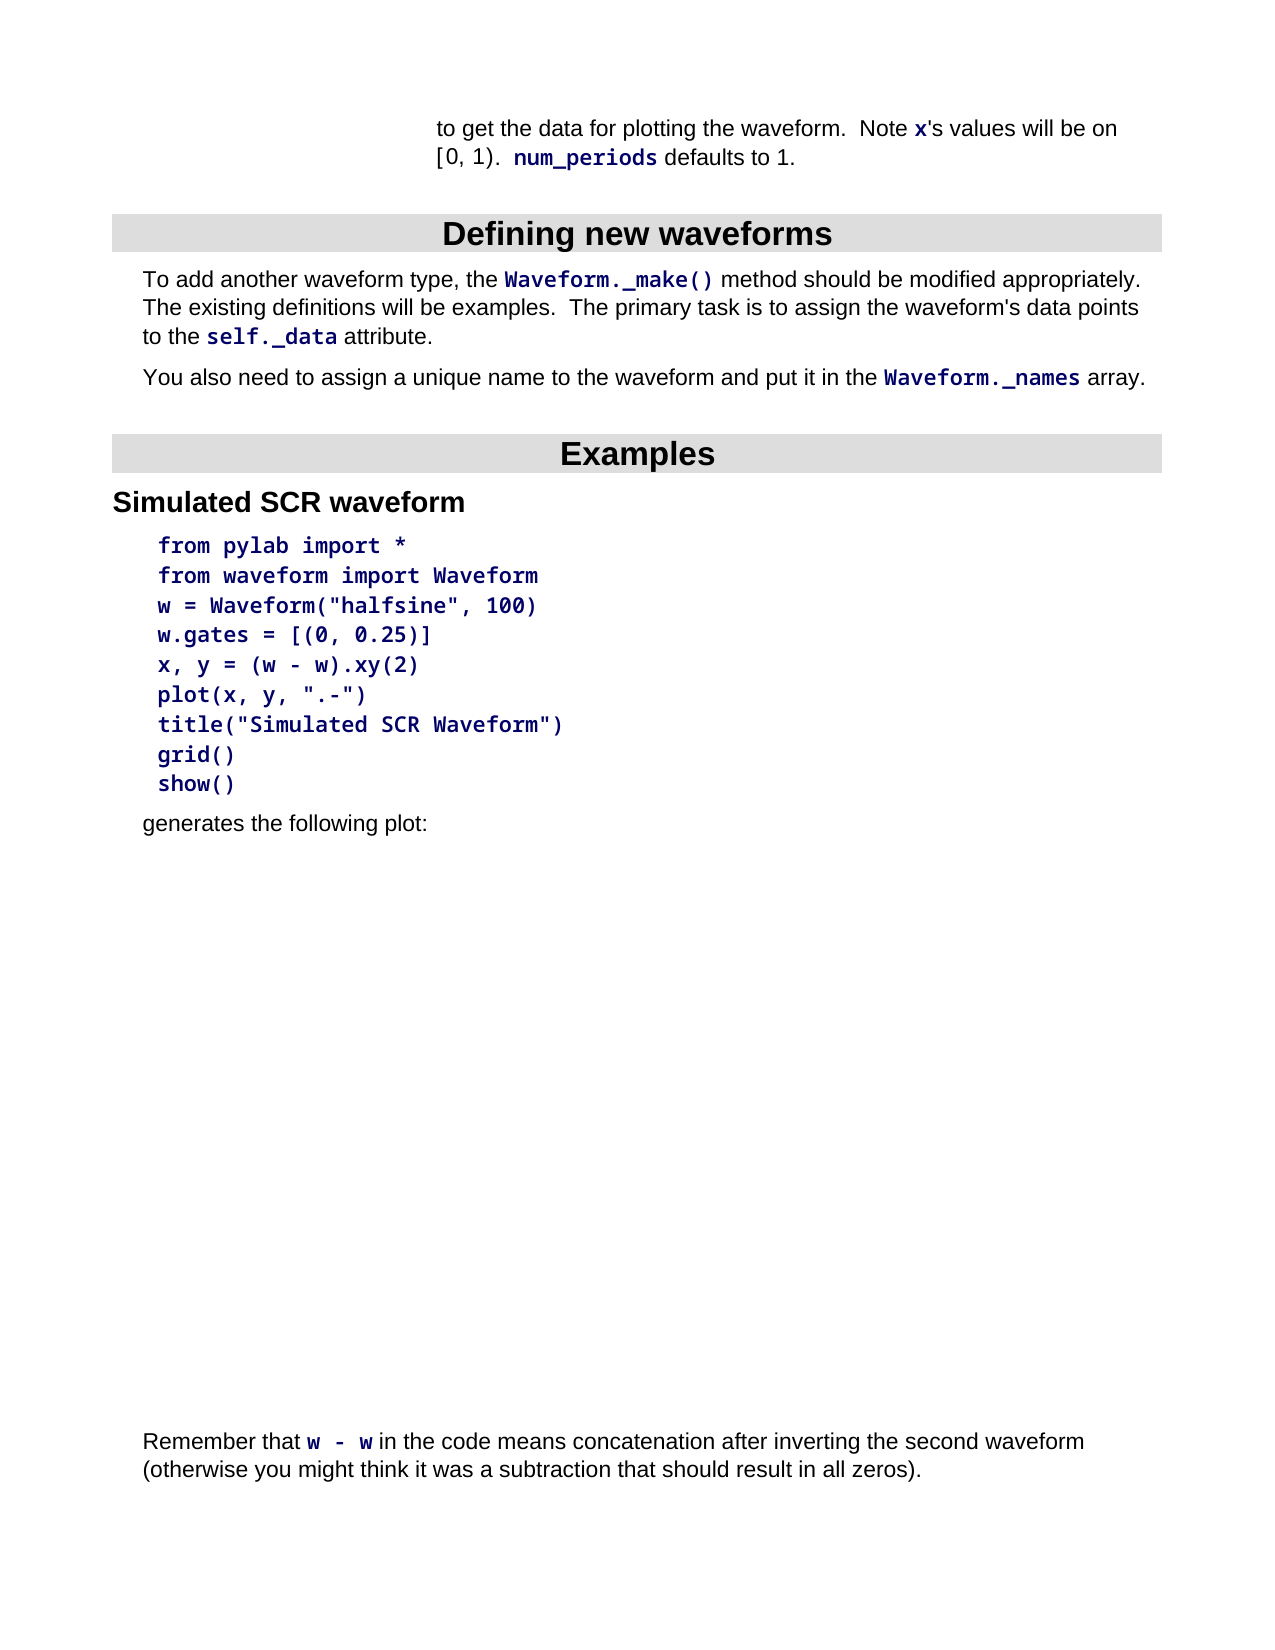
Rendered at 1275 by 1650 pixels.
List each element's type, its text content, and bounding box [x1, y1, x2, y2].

text You also need to assign a unique name to the waveform and put it in the Waveform._names array. [142, 362, 1162, 392]
text grid() [157, 739, 1162, 768]
text generates the following plot: [142, 810, 1162, 837]
text w = Waveform("halfsine", 100) [157, 590, 1162, 619]
table_cell to get the data for plotting the waveform. Note x's values will be on . num_periods defaults to 1. [436, 113, 1163, 184]
text w.gates = [(0, 0.25)] [157, 619, 1162, 649]
subtitle Defining new waveforms [112, 214, 1162, 252]
text title("Simulated SCR Waveform") [157, 709, 1162, 739]
text plot(x, y, ".-") [157, 679, 1162, 709]
text from pylab import * [157, 530, 1162, 560]
text from waveform import Waveform [157, 560, 1162, 590]
table_cell [139, 113, 436, 184]
text Remember that w - w in the code means concatenation after inverting the second waveform (otherwise you might think it was a subtraction that should result in all zeros). [142, 848, 1162, 1482]
text To add another waveform type, the Waveform._make() method should be modified appropriately. The existing definitions will be examples. The primary task is to assign the waveform's data points to the self._data attribute. [142, 264, 1162, 350]
text x, y = (w - w).xy(2) [157, 649, 1162, 679]
subtitle Simulated SCR waveform [112, 484, 1162, 518]
text show() [157, 768, 1162, 798]
subtitle Examples [112, 434, 1162, 473]
